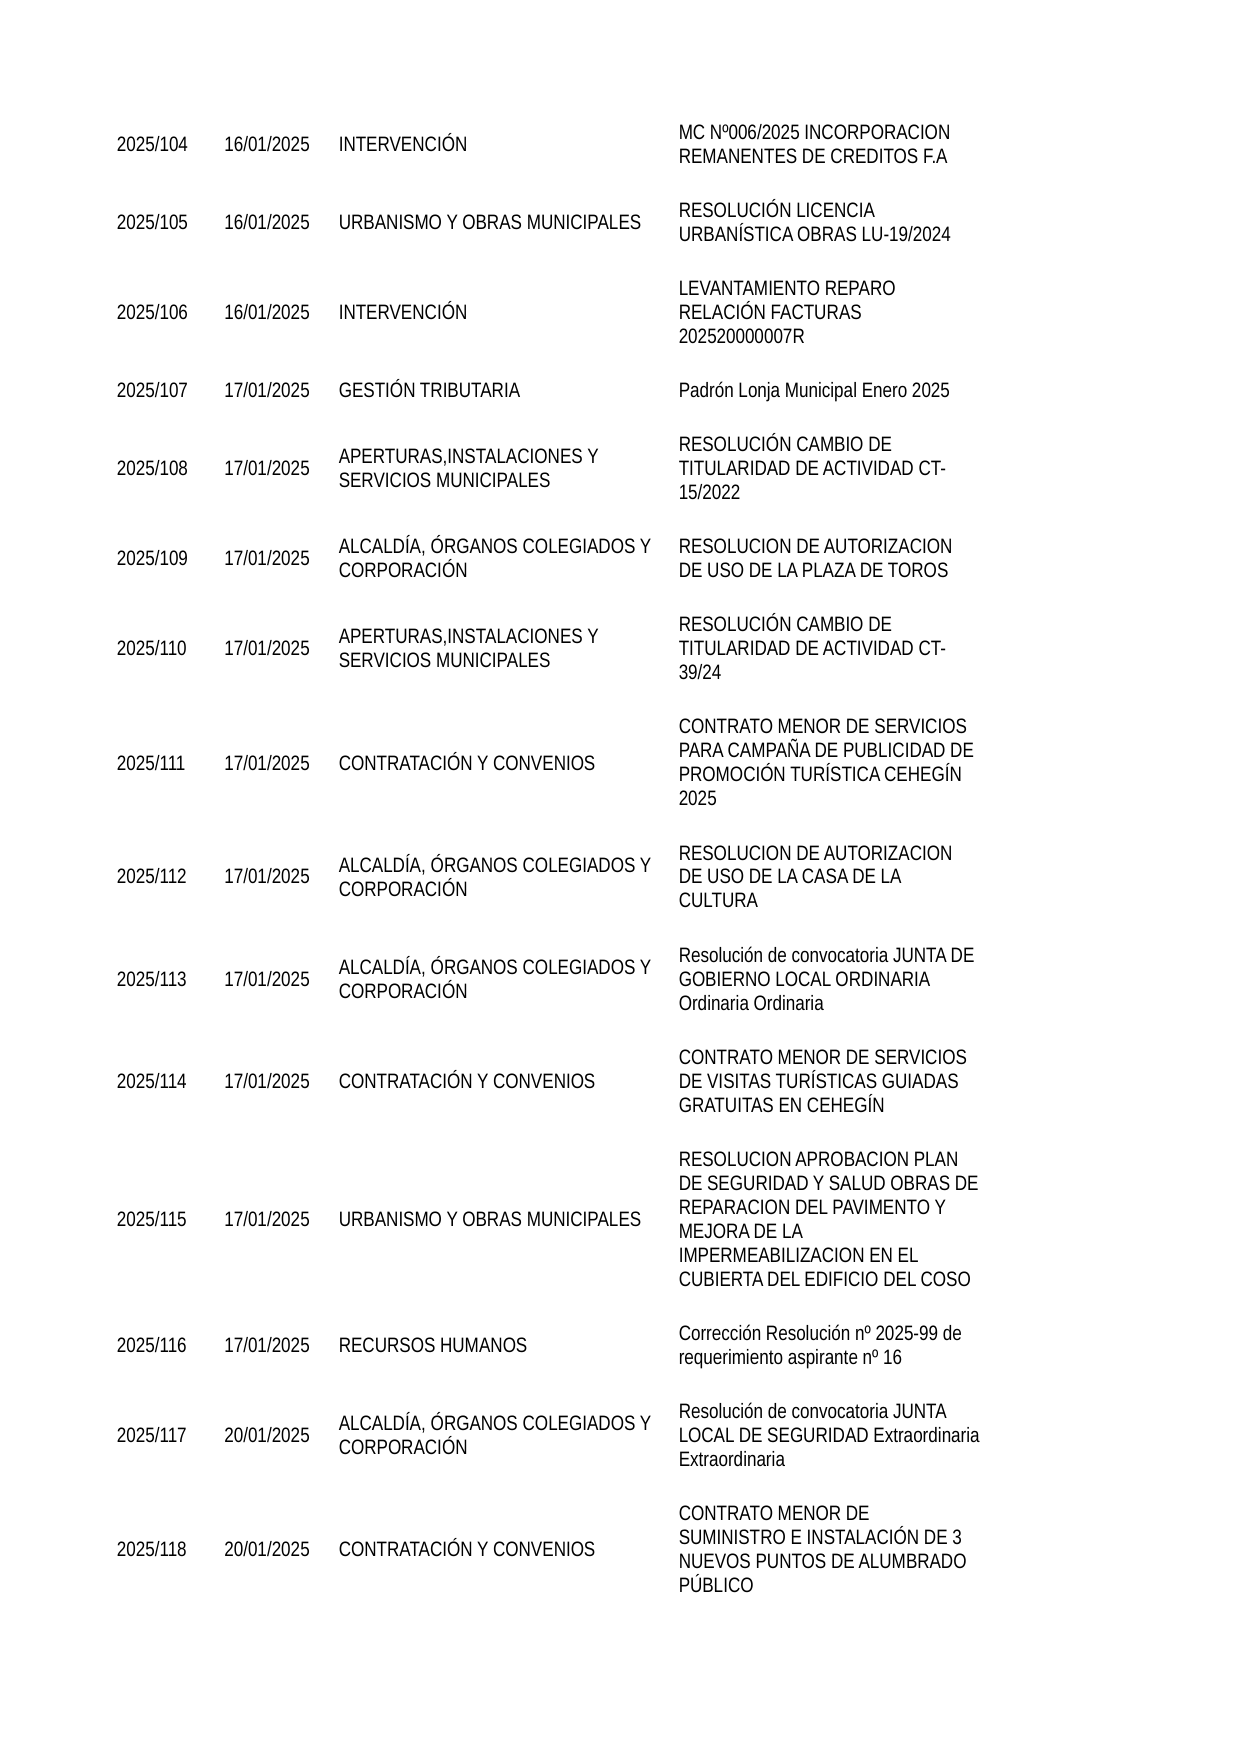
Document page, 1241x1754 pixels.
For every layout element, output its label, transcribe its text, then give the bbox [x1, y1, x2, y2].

table_cell [115, 1370, 222, 1397]
table_cell 17/01/2025 [223, 713, 337, 812]
table_cell URBANISMO Y OBRAS MUNICIPALES [337, 196, 677, 247]
table_cell RESOLUCION DE AUTORIZACION DE USO DE LA PLAZA DE TOROS [677, 533, 982, 584]
table_cell CONTRATACIÓN Y CONVENIOS [337, 1499, 677, 1598]
table_cell [677, 1016, 982, 1043]
table_cell [982, 812, 1116, 839]
table_cell CONTRATO MENOR DE SERVICIOS DE VISITAS TURÍSTICAS GUIADAS GRATUITAS EN CEHEGÍN [677, 1043, 982, 1118]
table_cell [223, 169, 337, 196]
table_cell 16/01/2025 [223, 118, 337, 169]
table_cell ALCALDÍA, ÓRGANOS COLEGIADOS Y CORPORACIÓN [337, 839, 677, 914]
table_cell INTERVENCIÓN [337, 274, 677, 349]
table_cell MC Nº006/2025 INCORPORACION REMANENTES DE CREDITOS F.A [677, 118, 982, 169]
table_cell [982, 506, 1116, 533]
table_cell [982, 1499, 1116, 1598]
table_cell [677, 812, 982, 839]
table_cell CONTRATO MENOR DE SERVICIOS PARA CAMPAÑA DE PUBLICIDAD DE PROMOCIÓN TURÍSTICA CEHEGÍN 2025 [677, 713, 982, 812]
table_cell [982, 914, 1116, 941]
table_cell 17/01/2025 [223, 533, 337, 584]
table_cell [982, 376, 1116, 403]
table_cell [982, 247, 1116, 274]
table_cell [115, 404, 222, 431]
table_cell [982, 839, 1116, 914]
table_cell 2025/104 [115, 118, 222, 169]
table_cell [337, 1016, 677, 1043]
table_cell [982, 941, 1116, 1016]
table_cell [115, 1118, 222, 1145]
table_cell ALCALDÍA, ÓRGANOS COLEGIADOS Y CORPORACIÓN [337, 941, 677, 1016]
table_cell INTERVENCIÓN [337, 118, 677, 169]
table_cell 2025/116 [115, 1319, 222, 1370]
table_cell [982, 686, 1116, 713]
table_cell [982, 274, 1116, 349]
table_cell Corrección Resolución nº 2025-99 de requerimiento aspirante nº 16 [677, 1319, 982, 1370]
table_cell [982, 349, 1116, 376]
table_cell 17/01/2025 [223, 376, 337, 403]
table_cell [223, 247, 337, 274]
table_cell Resolución de convocatoria JUNTA LOCAL DE SEGURIDAD Extraordinaria Extraordinaria [677, 1397, 982, 1472]
table_cell 2025/117 [115, 1397, 222, 1472]
table_cell RESOLUCIÓN CAMBIO DE TITULARIDAD DE ACTIVIDAD CT-39/24 [677, 611, 982, 686]
table_cell 2025/107 [115, 376, 222, 403]
table_cell [337, 247, 677, 274]
table_cell [677, 404, 982, 431]
table_cell RECURSOS HUMANOS [337, 1319, 677, 1370]
table_cell RESOLUCION APROBACION PLAN DE SEGURIDAD Y SALUD OBRAS DE REPARACION DEL PAVIMENTO Y MEJORA DE LA IMPERMEABILIZACION EN EL CUBIERTA DEL EDIFICIO DEL COSO [677, 1145, 982, 1292]
table_cell [677, 169, 982, 196]
table_cell [223, 1118, 337, 1145]
table_cell URBANISMO Y OBRAS MUNICIPALES [337, 1145, 677, 1292]
table_cell [223, 349, 337, 376]
table_cell [115, 1472, 222, 1499]
table_cell [982, 1319, 1116, 1370]
table_cell 16/01/2025 [223, 196, 337, 247]
table_cell 2025/112 [115, 839, 222, 914]
table_cell [223, 584, 337, 611]
table_cell 17/01/2025 [223, 1145, 337, 1292]
table_cell LEVANTAMIENTO REPARO RELACIÓN FACTURAS 202520000007R [677, 274, 982, 349]
table_cell [115, 686, 222, 713]
table_cell [677, 584, 982, 611]
table_cell [982, 1016, 1116, 1043]
table_cell [223, 914, 337, 941]
table_cell [115, 1292, 222, 1319]
table_cell [982, 1598, 1116, 1625]
table_cell [115, 914, 222, 941]
table_cell 2025/106 [115, 274, 222, 349]
table_cell [337, 1472, 677, 1499]
table_cell [982, 584, 1116, 611]
table_cell APERTURAS,INSTALACIONES Y SERVICIOS MUNICIPALES [337, 611, 677, 686]
table_cell [677, 1370, 982, 1397]
table_cell [337, 812, 677, 839]
table_cell [982, 713, 1116, 812]
table_cell ALCALDÍA, ÓRGANOS COLEGIADOS Y CORPORACIÓN [337, 533, 677, 584]
table_cell [982, 1472, 1116, 1499]
table_cell APERTURAS,INSTALACIONES Y SERVICIOS MUNICIPALES [337, 431, 677, 506]
table_cell [223, 812, 337, 839]
table_cell 2025/109 [115, 533, 222, 584]
table_cell ALCALDÍA, ÓRGANOS COLEGIADOS Y CORPORACIÓN [337, 1397, 677, 1472]
table_cell 17/01/2025 [223, 1043, 337, 1118]
table_cell [677, 686, 982, 713]
table_cell [115, 1598, 222, 1625]
table_cell CONTRATACIÓN Y CONVENIOS [337, 713, 677, 812]
table_cell [337, 506, 677, 533]
table_cell [677, 1118, 982, 1145]
table_cell 17/01/2025 [223, 611, 337, 686]
table_cell [115, 247, 222, 274]
table_cell [677, 1598, 982, 1625]
table_cell [982, 118, 1116, 169]
table_cell [337, 584, 677, 611]
table_cell [337, 349, 677, 376]
table_cell 17/01/2025 [223, 1319, 337, 1370]
table_cell Padrón Lonja Municipal Enero 2025 [677, 376, 982, 403]
table_cell [223, 1472, 337, 1499]
table_cell 2025/118 [115, 1499, 222, 1598]
table_cell [337, 1292, 677, 1319]
table_cell [982, 1043, 1116, 1118]
table_cell [677, 1292, 982, 1319]
table_cell [115, 349, 222, 376]
table_cell [982, 196, 1116, 247]
table_cell [982, 1397, 1116, 1472]
table_cell [223, 1016, 337, 1043]
table_cell [982, 1118, 1116, 1145]
table_cell [677, 247, 982, 274]
table_cell [337, 914, 677, 941]
table_cell 2025/105 [115, 196, 222, 247]
table_cell 16/01/2025 [223, 274, 337, 349]
table_cell [115, 1016, 222, 1043]
table_cell [223, 1292, 337, 1319]
table_cell [982, 1370, 1116, 1397]
table_cell 2025/111 [115, 713, 222, 812]
table_cell [223, 404, 337, 431]
table_cell CONTRATACIÓN Y CONVENIOS [337, 1043, 677, 1118]
table_cell [115, 812, 222, 839]
table_cell 2025/114 [115, 1043, 222, 1118]
table_cell [337, 1118, 677, 1145]
table_cell RESOLUCION DE AUTORIZACION DE USO DE LA CASA DE LA CULTURA [677, 839, 982, 914]
table_cell [337, 1370, 677, 1397]
table_cell Resolución de convocatoria JUNTA DE GOBIERNO LOCAL ORDINARIA Ordinaria Ordinaria [677, 941, 982, 1016]
table_cell [115, 169, 222, 196]
table_cell [223, 1598, 337, 1625]
table_cell [115, 584, 222, 611]
table_cell [982, 404, 1116, 431]
table_cell [982, 611, 1116, 686]
table_cell [223, 686, 337, 713]
table_cell 2025/115 [115, 1145, 222, 1292]
table_cell [982, 169, 1116, 196]
table_cell [982, 1292, 1116, 1319]
table_cell 17/01/2025 [223, 839, 337, 914]
table_cell [677, 1472, 982, 1499]
table_cell [337, 404, 677, 431]
table_cell [677, 914, 982, 941]
table_cell 2025/110 [115, 611, 222, 686]
table_cell [982, 1145, 1116, 1292]
table_cell [677, 506, 982, 533]
table_cell 17/01/2025 [223, 431, 337, 506]
table_cell [337, 686, 677, 713]
table_cell GESTIÓN TRIBUTARIA [337, 376, 677, 403]
table_cell 2025/113 [115, 941, 222, 1016]
table_cell [677, 349, 982, 376]
table_cell [115, 506, 222, 533]
table_cell RESOLUCIÓN LICENCIA URBANÍSTICA OBRAS LU-19/2024 [677, 196, 982, 247]
table_cell [982, 533, 1116, 584]
table_cell [223, 506, 337, 533]
table_cell 20/01/2025 [223, 1499, 337, 1598]
table_cell 2025/108 [115, 431, 222, 506]
table_cell [982, 431, 1116, 506]
table_cell 20/01/2025 [223, 1397, 337, 1472]
table_cell RESOLUCIÓN CAMBIO DE TITULARIDAD DE ACTIVIDAD CT-15/2022 [677, 431, 982, 506]
table_cell [223, 1370, 337, 1397]
table_cell [337, 169, 677, 196]
table_cell CONTRATO MENOR DE SUMINISTRO E INSTALACIÓN DE 3 NUEVOS PUNTOS DE ALUMBRADO PÚBLICO [677, 1499, 982, 1598]
table_cell [337, 1598, 677, 1625]
table_cell 17/01/2025 [223, 941, 337, 1016]
